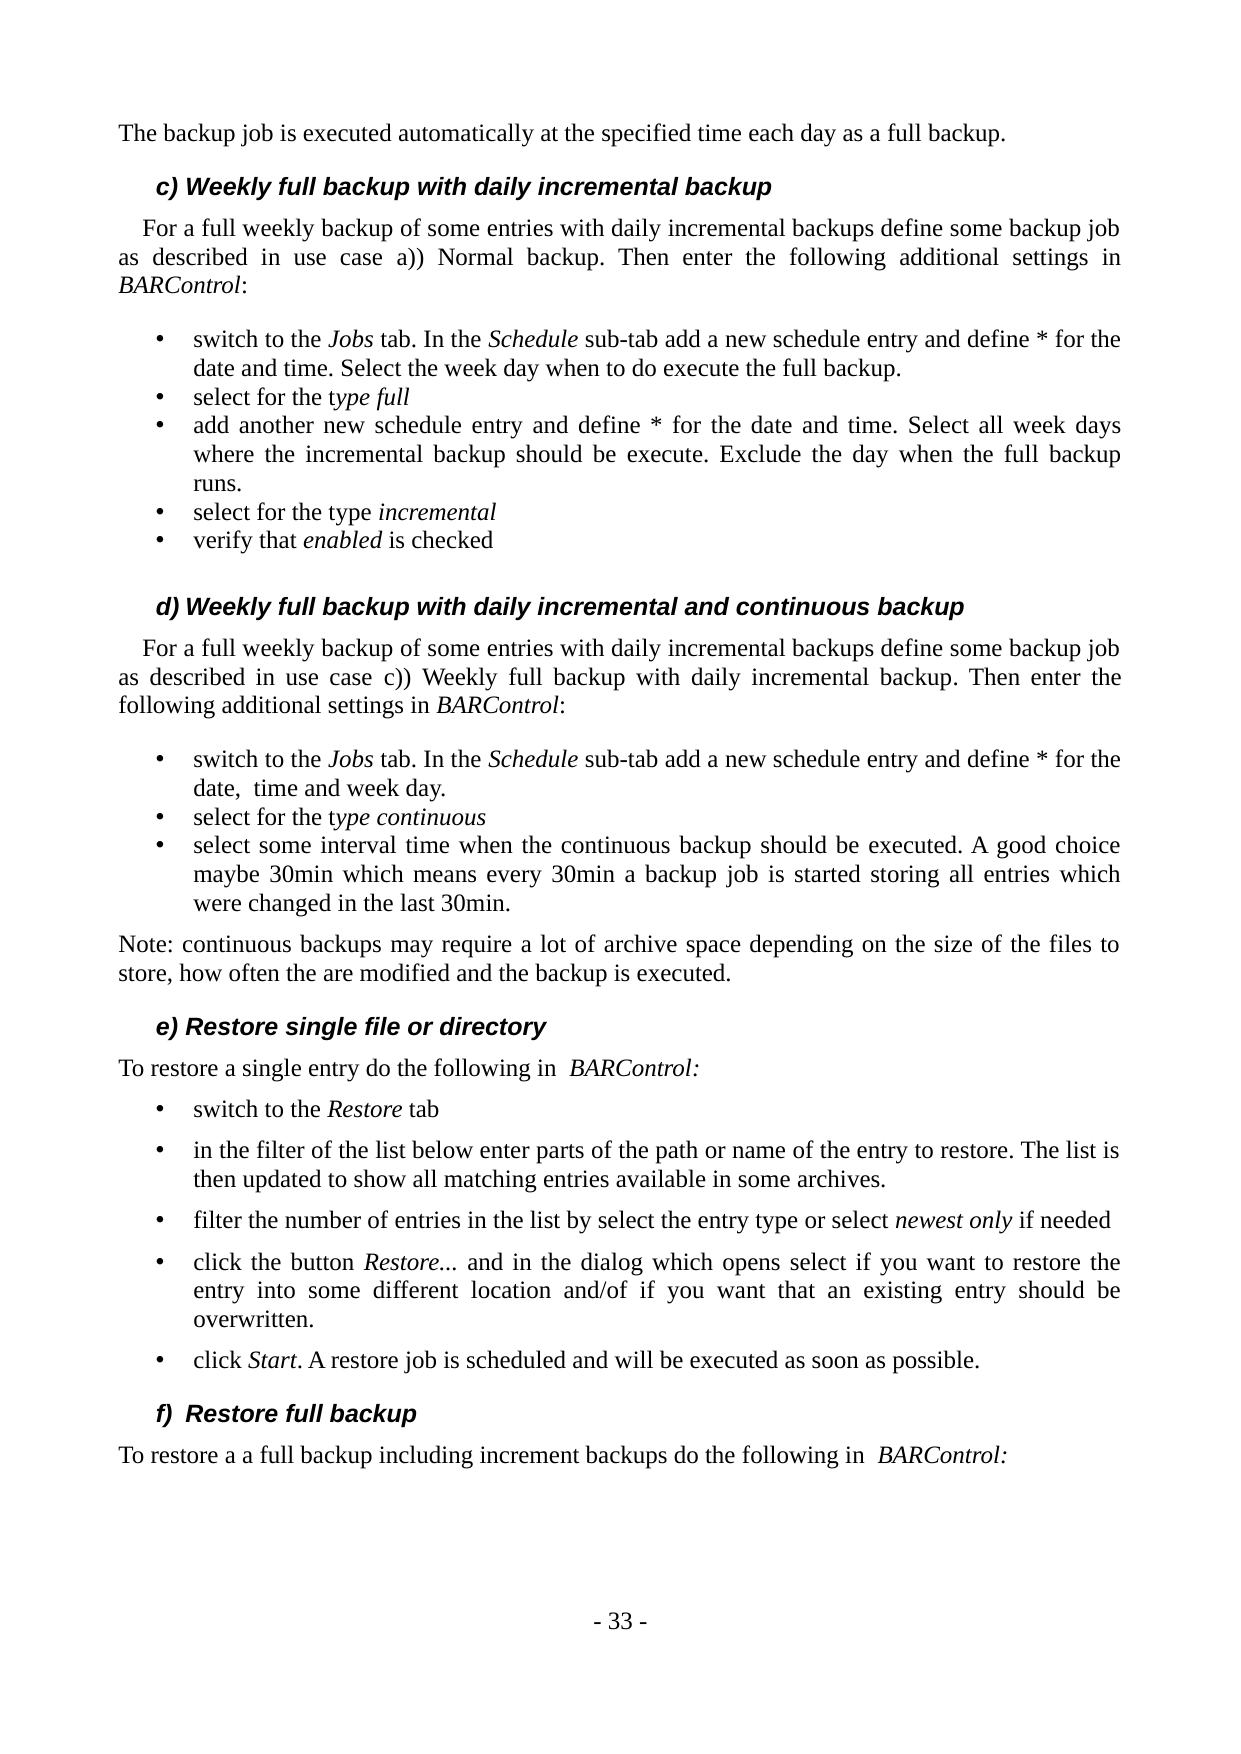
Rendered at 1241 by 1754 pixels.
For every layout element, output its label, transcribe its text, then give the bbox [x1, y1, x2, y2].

list select for the type full [156, 382, 1122, 411]
subtitle Weekly full backup with daily incremental and continuous backup [156, 592, 1122, 621]
text For a full weekly backup of some entries with daily incremental backups define some backup job as described in use case c) Weekly full backup with daily incremental backup. Then enter the following additional settings in BARControl: [118, 633, 1122, 719]
list select for the type continuous [156, 802, 1122, 831]
list switch to the Jobs tab. In the Schedule sub-tab add a new schedule entry and define * for the date, time and week day. [156, 744, 1122, 802]
list in the filter of the list below enter parts of the path or name of the entry to restore. The list is then updated to show all matching entries available in some archives. [156, 1136, 1122, 1193]
list verify that enabled is checked [156, 526, 1122, 554]
text The backup job is executed automatically at the specified time each day as a full backup. [118, 118, 1122, 147]
list filter the number of entries in the list by select the entry type or select newest only if needed [156, 1206, 1122, 1234]
text To restore a single entry do the following in BARControl: [118, 1053, 1122, 1082]
subtitle Weekly full backup with daily incremental backup [156, 172, 1122, 201]
list add another new schedule entry and define * for the date and time. Select all week days where the incremental backup should be execute. Exclude the day when the full backup runs. [156, 411, 1122, 497]
subtitle Restore full backup [156, 1399, 1122, 1428]
list select some interval time when the continuous backup should be executed. A good choice maybe 30min which means every 30min a backup job is started storing all entries which were changed in the last 30min. [156, 831, 1122, 917]
subtitle Restore single file or directory [156, 1012, 1122, 1041]
list switch to the Restore tab [156, 1094, 1122, 1123]
text Note: continuous backups may require a lot of archive space depending on the size of the files to store, how often the are modified and the backup is executed. [118, 929, 1122, 987]
text For a full weekly backup of some entries with daily incremental backups define some backup job as described in use case a) Normal backup. Then enter the following additional settings in BARControl: [118, 213, 1122, 299]
list click Start. A restore job is scheduled and will be executed as soon as possible. [156, 1346, 1122, 1374]
list switch to the Jobs tab. In the Schedule sub-tab add a new schedule entry and define * for the date and time. Select the week day when to do execute the full backup. [156, 324, 1122, 382]
text To restore a a full backup including increment backups do the following in BARControl: [118, 1441, 1122, 1469]
list click the button Restore... and in the dialog which opens select if you want to restore the entry into some different location and/of if you want that an existing entry should be overwritten. [156, 1247, 1122, 1333]
list select for the type incremental [156, 497, 1122, 526]
